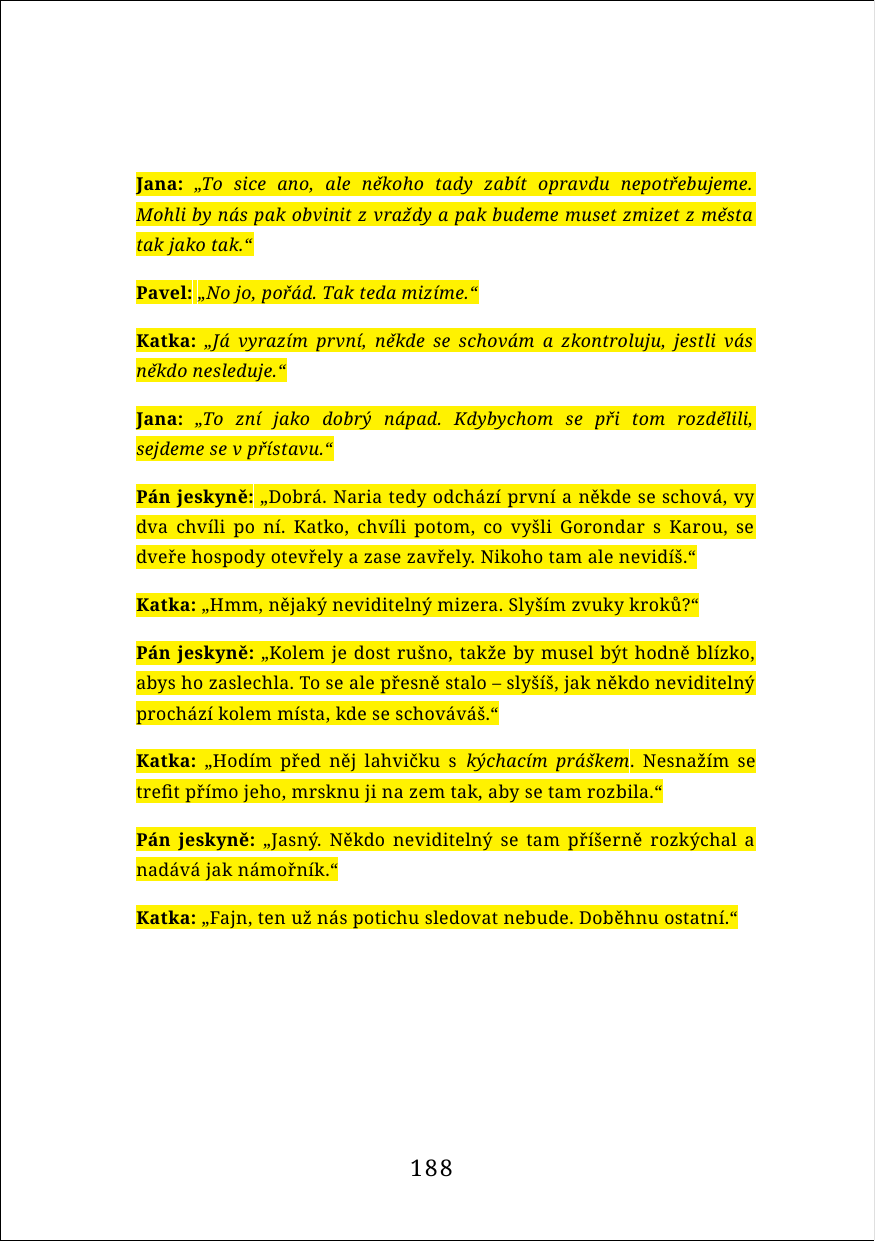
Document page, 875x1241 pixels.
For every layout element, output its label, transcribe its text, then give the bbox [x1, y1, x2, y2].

text Jana: „To zní jako dobrý nápad. Kdybychom se při tom rozdělili, sejdeme se v přístavu.“ [136, 406, 756, 461]
text Katka: „Hodím před něj lahvičku s kýchacím práškem. Nesnažím se trefit přímo jeho, mrsknu ji na zem tak, aby se tam rozbila.“ [136, 749, 756, 803]
text Katka: „Já vyrazím první, někde se schovám a zkontroluju, jestli vás někdo nesleduje.“ [136, 328, 756, 382]
text Katka: „Fajn, ten už nás potichu sledovat nebude. Doběhnu ostatní.“ [136, 905, 756, 929]
text Jana: „To sice ano, ale někoho tady zabít opravdu nepotřebujeme. Mohli by nás pak obvinit z vraždy a pak budeme muset zmizet z města tak jako tak.“ [136, 172, 756, 256]
text Pán jeskyně: „Jasný. Někdo neviditelný se tam příšerně rozkýchal a nadává jak námořník.“ [136, 827, 756, 881]
text Pán jeskyně: „Dobrá. Naria tedy odchází první a někde se schová, vy dva chvíli po ní. Katko, chvíli potom, co vyšli Gorondar s Karou, se dveře hospody otevřely a zase zavřely. Nikoho tam ale nevidíš.“ [136, 484, 756, 569]
text Katka: „Hmm, nějaký neviditelný mizera. Slyším zvuky kroků?“ [136, 593, 756, 617]
text Pavel: „No jo, pořád. Tak teda mizíme.“ [136, 280, 756, 304]
text Pán jeskyně: „Kolem je dost rušno, takže by musel být hodně blízko, abys ho zaslechla. To se ale přesně stalo – slyšíš, jak někdo neviditelný prochází kolem místa, kde se schováváš.“ [136, 641, 756, 725]
